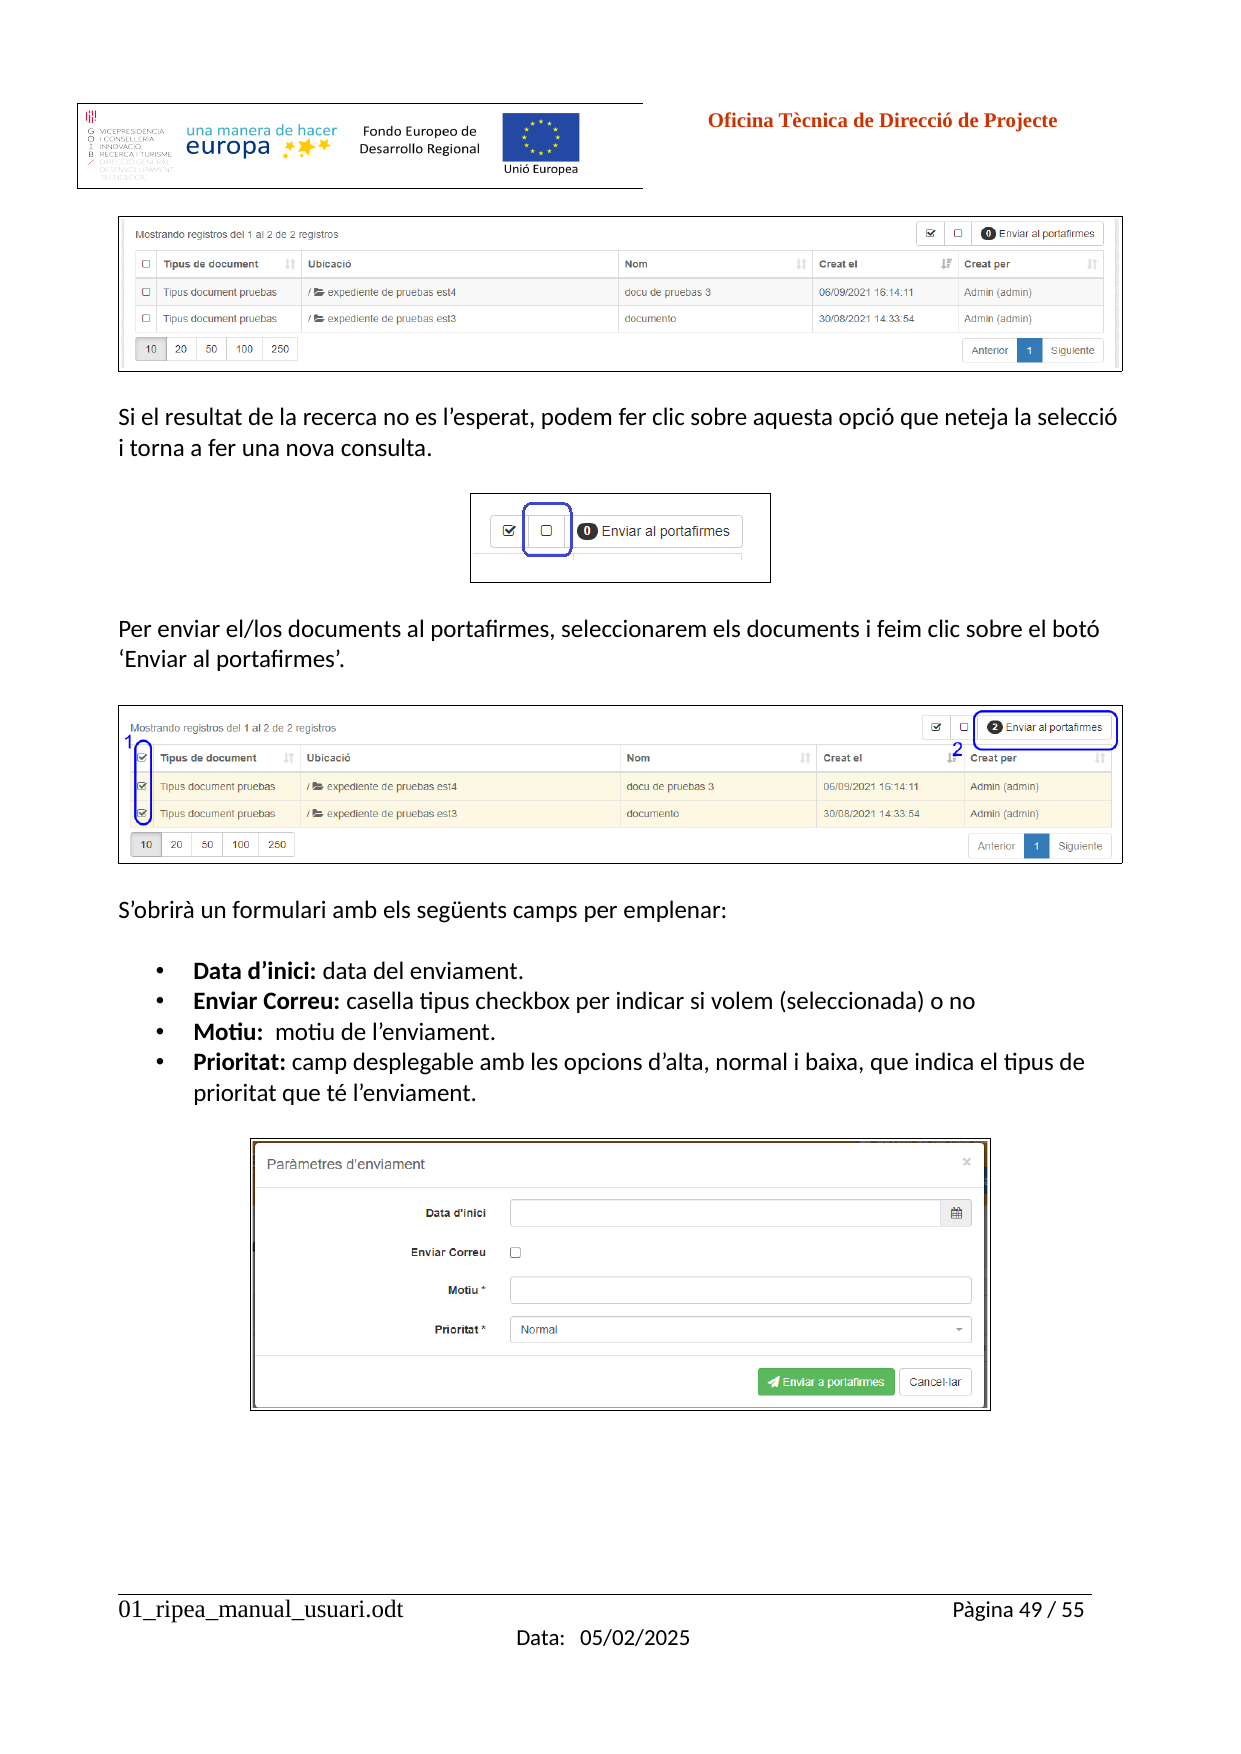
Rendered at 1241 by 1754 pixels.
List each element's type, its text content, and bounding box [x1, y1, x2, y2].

picture [82, 108, 178, 182]
picture [184, 108, 585, 182]
picture [121, 219, 1119, 368]
text Per enviar el/los documents al portafirmes, seleccionarem els documents i feim clic sobre el botó ‘Enviar al portafirmes’. [118, 613, 1122, 674]
text S’obrirà un formulari amb els següents camps per emplenar: [118, 894, 1122, 924]
text Si el resultat de la recerca no es l’esperat, podem fer clic sobre aquesta opció que neteja la selecció i torna a fer una nova consulta. [118, 401, 1122, 462]
picture [252, 1141, 988, 1408]
picture [121, 707, 1119, 861]
list Data d’inici: data del enviament. [156, 955, 1122, 985]
list Enviar Correu: casella tipus checkbox per indicar si volem (seleccionada) o no [156, 985, 1122, 1016]
list Motiu: motiu de l’enviament. [156, 1016, 1122, 1046]
list Prioritat: camp desplegable amb les opcions d’alta, normal i baixa, que indica el tipus de prioritat que té l’enviament. [156, 1046, 1122, 1107]
picture [473, 496, 768, 580]
